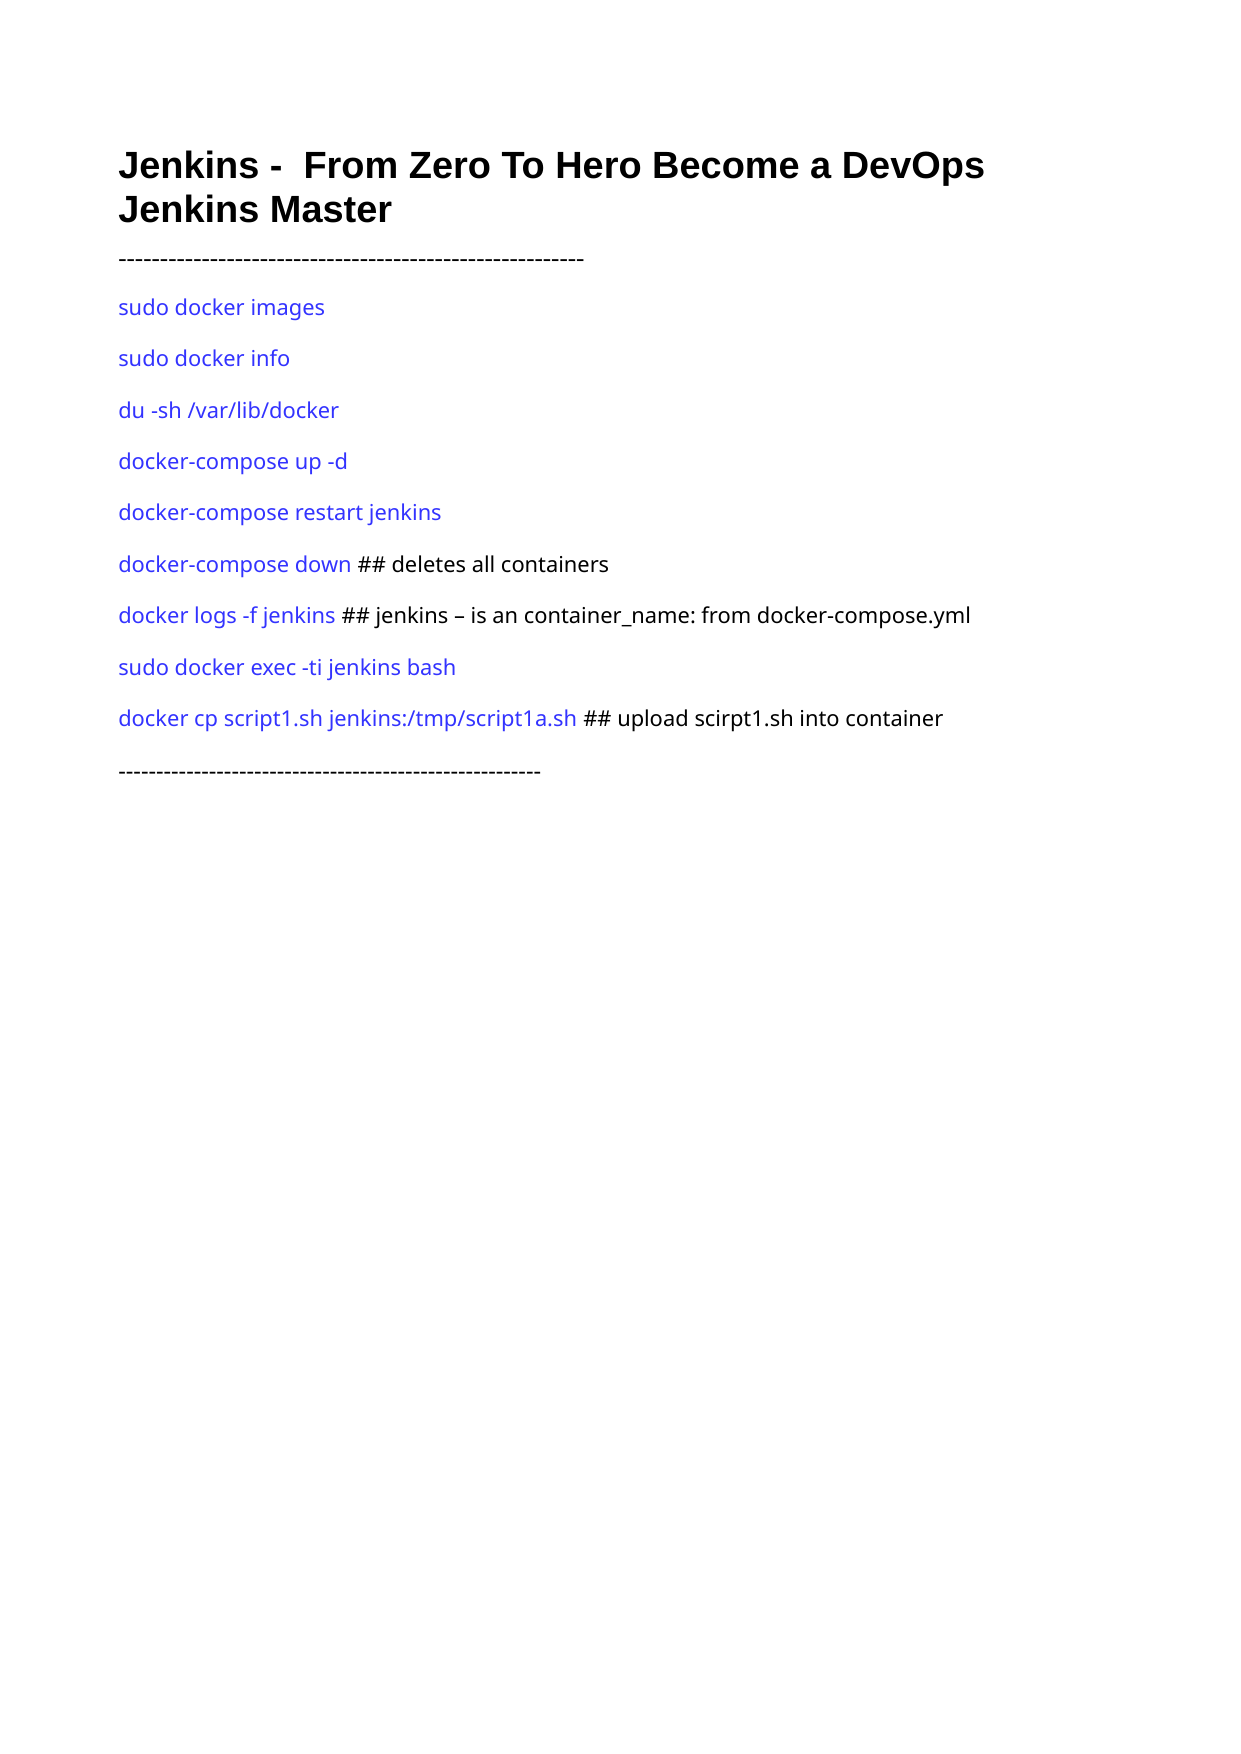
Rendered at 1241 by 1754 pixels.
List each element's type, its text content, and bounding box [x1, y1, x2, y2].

text sudo docker exec -ti jenkins bash [118, 651, 1122, 681]
text du -sh /var/lib/docker [118, 395, 1122, 424]
text docker cp script1.sh jenkins:/tmp/script1a.sh ## upload scirpt1.sh into container [118, 703, 1122, 733]
text docker-compose restart jenkins [118, 497, 1122, 527]
text -------------------------------------------------------- [118, 243, 1122, 272]
text sudo docker info [118, 343, 1122, 373]
text docker-compose up -d [118, 446, 1122, 476]
subtitle Jenkins - From Zero To Hero Become a DevOps Jenkins Master [118, 143, 1122, 230]
text docker-compose down ## deletes all containers [118, 549, 1122, 578]
text docker logs -f jenkins ## jenkins – is an container_name: from docker-compose.yml [118, 600, 1122, 630]
text sudo docker images [118, 292, 1122, 322]
text -------------------------------------------------------- [118, 754, 1122, 786]
